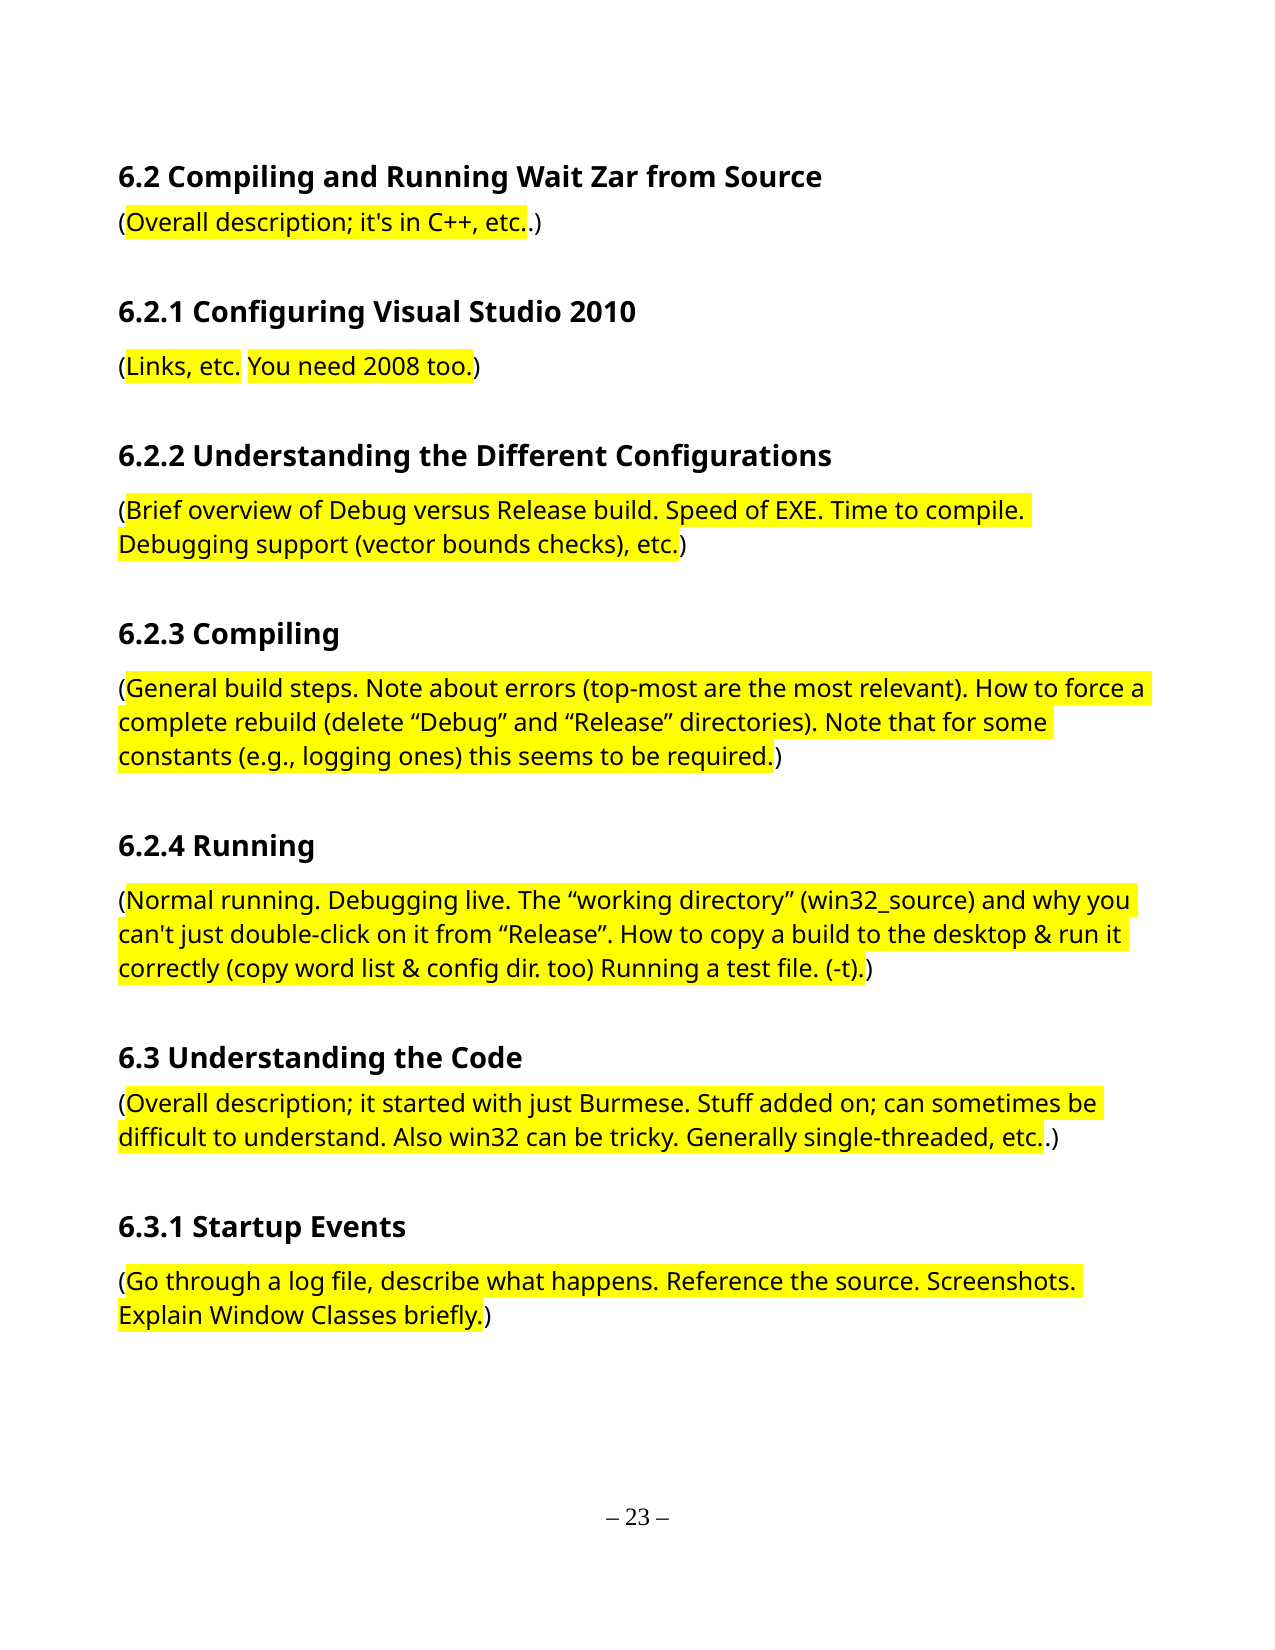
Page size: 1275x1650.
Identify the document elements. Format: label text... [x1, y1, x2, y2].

text (Links, etc. You need 2008 too.) [118, 349, 1157, 383]
text (Overall description; it's in C++, etc..) [118, 205, 1157, 239]
subtitle 6.2.3 Compiling [118, 613, 1157, 653]
text (General build steps. Note about errors (top-most are the most relevant). How to force a complete rebuild (delete “Debug” and “Release” directories). Note that for some constants (e.g., logging ones) this seems to be required.) [118, 671, 1157, 773]
subtitle 6.3.1 Startup Events [118, 1206, 1157, 1246]
subtitle 6.2.2 Understanding the Different Configurations [118, 435, 1157, 474]
text (Go through a log file, describe what happens. Reference the source. Screenshots. Explain Window Classes briefly.) [118, 1264, 1157, 1332]
subtitle 6.2.1 Configuring Visual Studio 2010 [118, 291, 1157, 331]
text (Brief overview of Debug versus Release build. Speed of EXE. Time to compile. Debugging support (vector bounds checks), etc.) [118, 493, 1157, 561]
text (Overall description; it started with just Burmese. Stuff added on; can sometimes be difficult to understand. Also win32 can be tricky. Generally single-threaded, etc..) [118, 1086, 1157, 1154]
subtitle 6.2.4 Running [118, 825, 1157, 865]
text (Normal running. Debugging live. The “working directory” (win32_source) and why you can't just double-click on it from “Release”. How to copy a build to the desktop & run it correctly (copy word list & config dir. too) Running a test file. (-t).) [118, 883, 1157, 985]
subtitle 6.3 Understanding the Code [118, 1037, 1157, 1077]
subtitle 6.2 Compiling and Running Wait Zar from Source [118, 156, 1157, 196]
